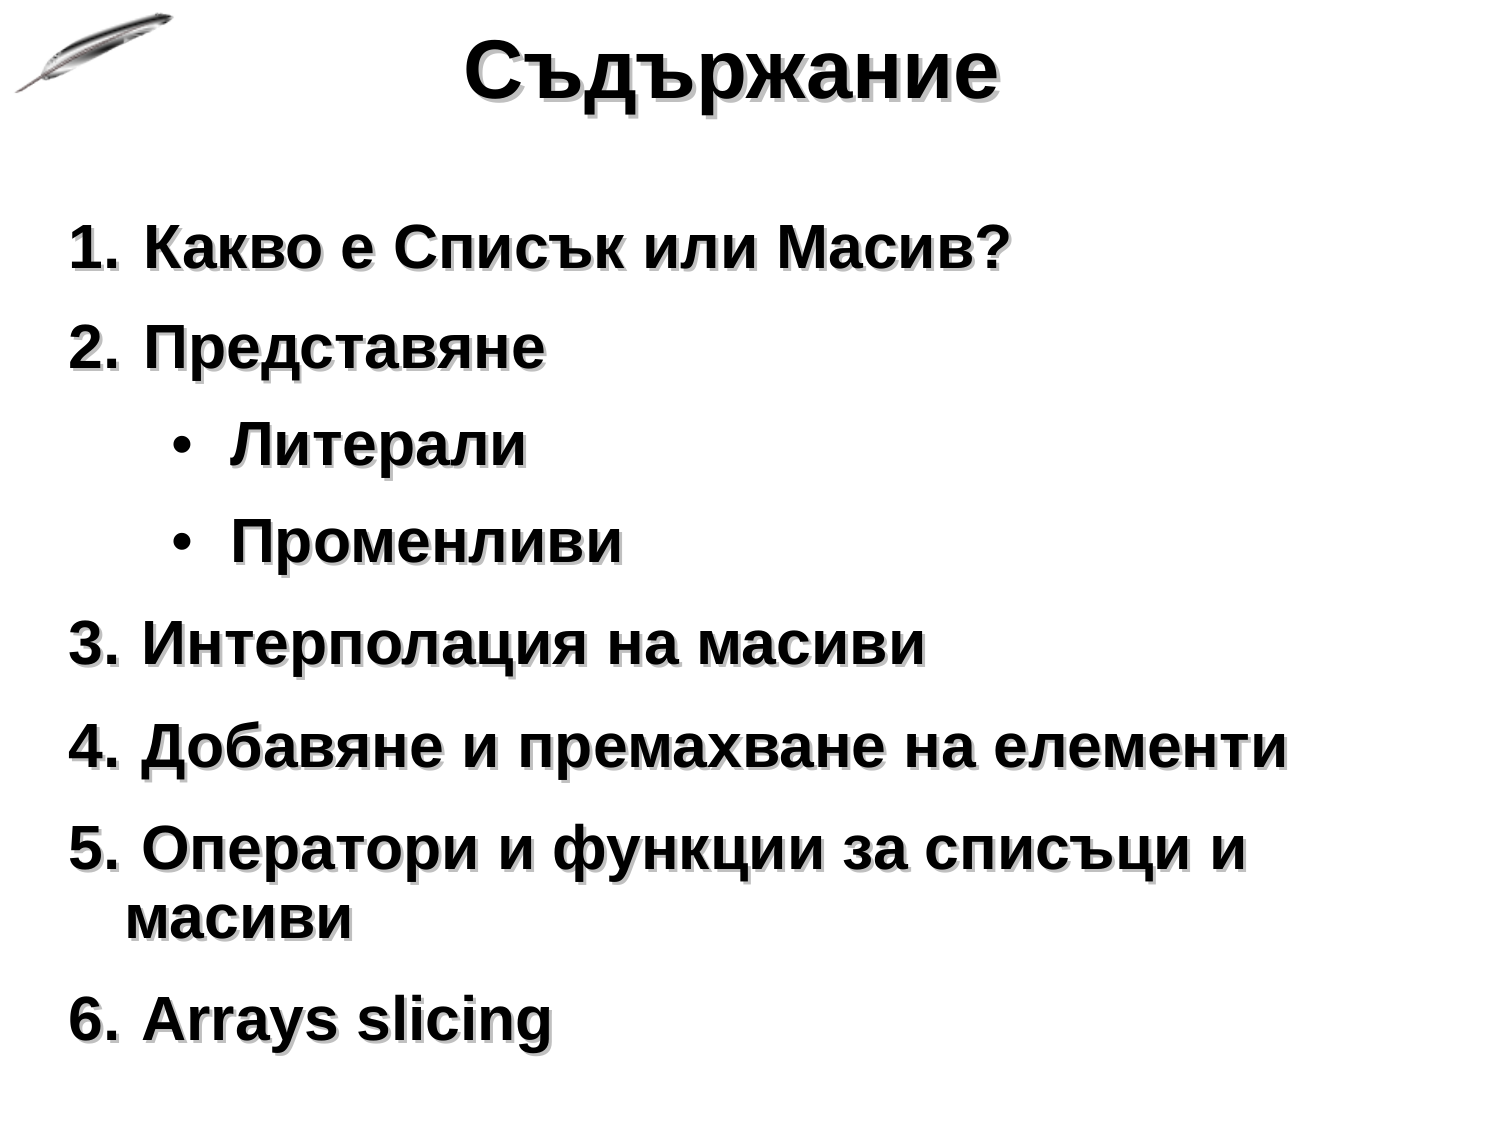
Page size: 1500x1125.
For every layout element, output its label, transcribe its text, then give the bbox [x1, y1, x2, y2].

picture [11, 11, 179, 95]
title Съдържание [448, 0, 1388, 150]
list Какво е Списък или Масив? Представяне Литерали Променливи Интерполация на масиви Добавяне и премахване на елементи Оператори и функции за списъци и масиви Arrays slicing [53, 208, 1447, 1083]
